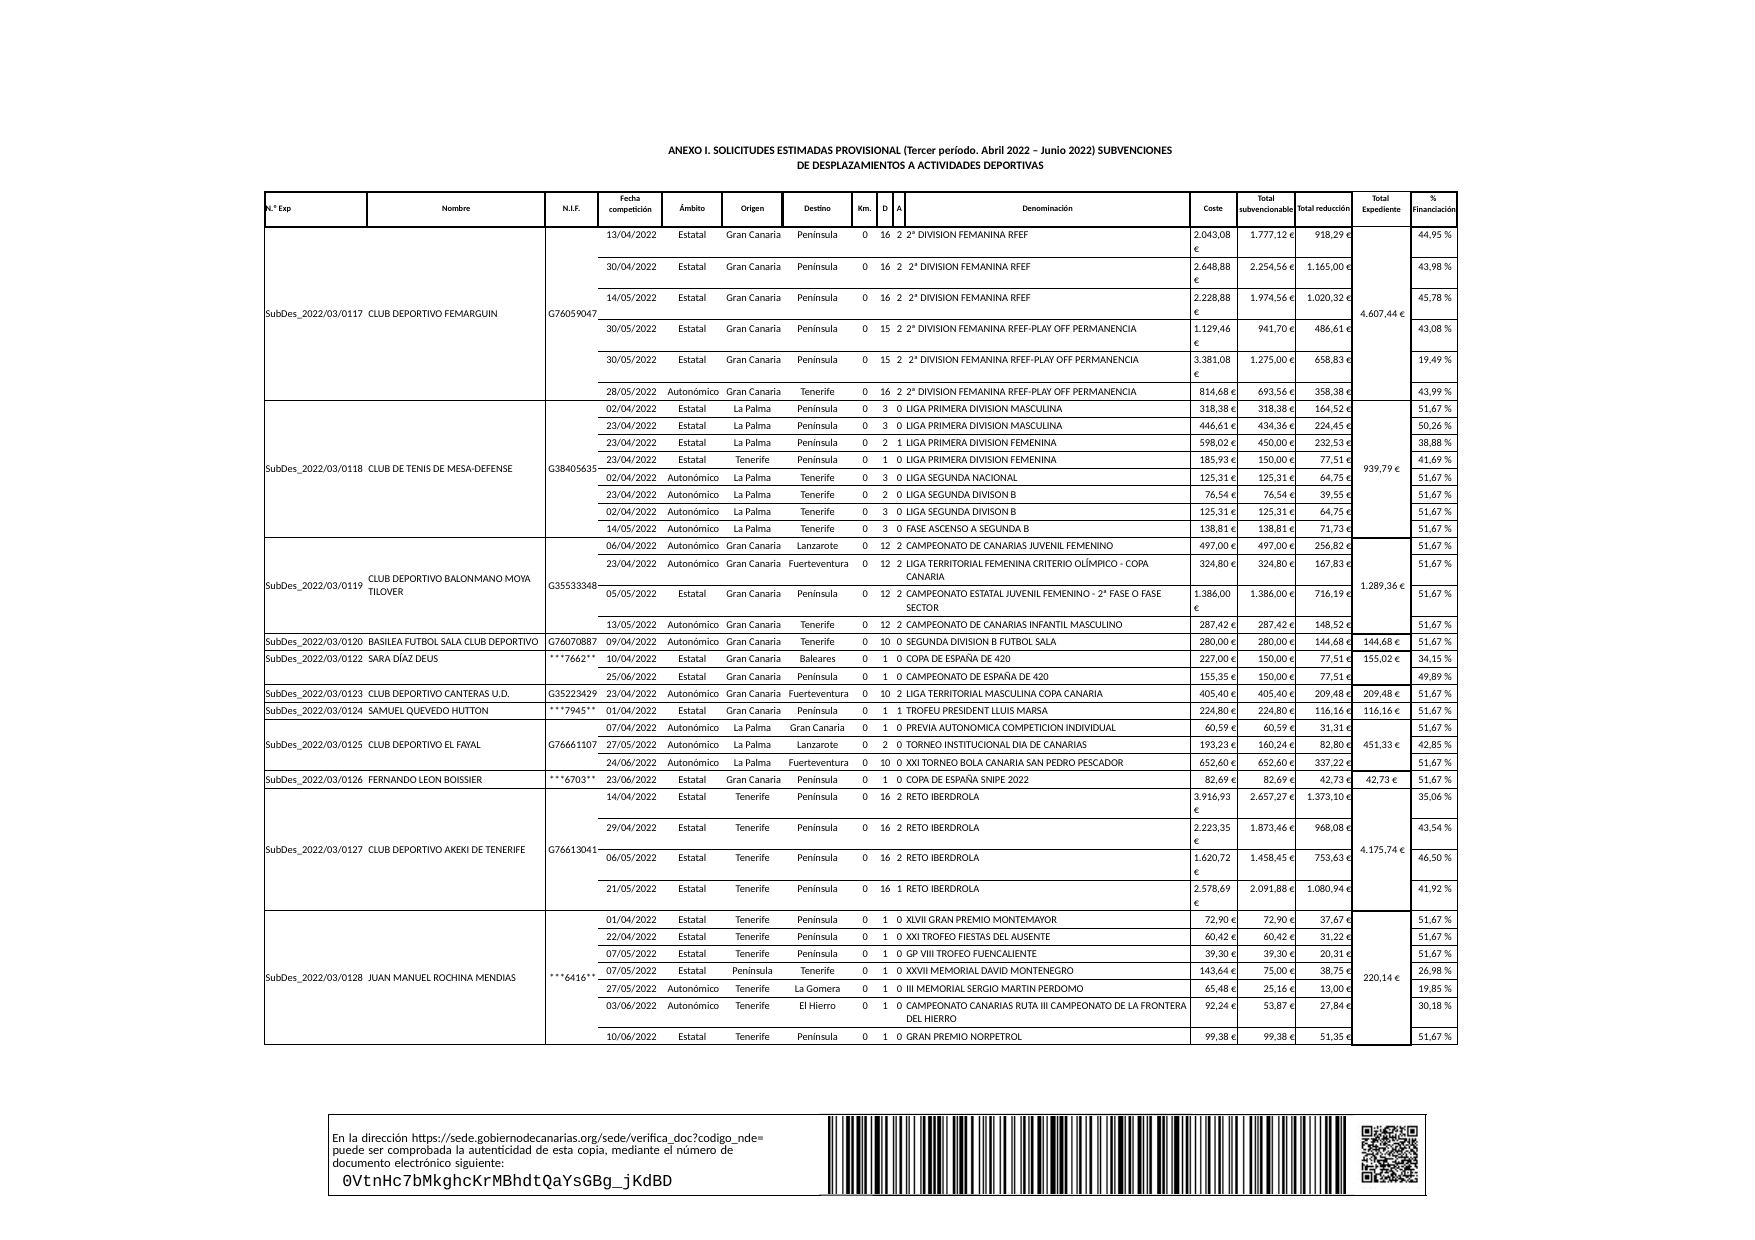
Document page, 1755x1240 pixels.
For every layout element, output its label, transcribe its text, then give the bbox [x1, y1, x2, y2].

table_cell 39,30 € [1191, 946, 1237, 962]
table_cell Tenerife [783, 383, 852, 399]
table_cell SubDes_2022/03/0127 [265, 789, 367, 910]
table_cell 51,67 % [1412, 685, 1457, 702]
table_cell 1 [877, 703, 893, 719]
table_cell 4.175,74 € [1353, 789, 1410, 910]
table_cell La Palma [722, 720, 782, 736]
table_cell 2ª DIVISION FEMANINA RFEF [905, 258, 1190, 288]
table_cell 0 [893, 651, 905, 667]
table_cell Autonómico [662, 998, 722, 1027]
table_cell LIGA SEGUNDA DIVISON B [905, 486, 1190, 503]
table_cell 939,79 € [1353, 401, 1410, 537]
table_cell ***7945** [546, 703, 598, 719]
table_cell 0 [893, 946, 905, 962]
table_cell 12 [877, 555, 893, 585]
table_cell 0 [852, 586, 877, 616]
table_cell Península [783, 703, 852, 719]
table_cell 658,83 € [1296, 352, 1351, 382]
table_cell Tenerife [722, 452, 782, 468]
table_cell 39,55 € [1296, 486, 1351, 503]
table_cell 09/04/2022 [598, 634, 662, 650]
table_cell La Palma [722, 435, 782, 451]
table_cell 16 [877, 258, 893, 288]
table_cell 3 [877, 521, 893, 537]
table_cell Península [783, 771, 852, 787]
table_cell 0 [893, 504, 905, 520]
table_cell 0 [852, 418, 877, 434]
table_cell XXVII MEMORIAL DAVID MONTENEGRO [905, 963, 1190, 979]
table_cell Autonómico [662, 634, 722, 650]
table_cell CLUB DEPORTIVO EL FAYAL [367, 720, 545, 770]
table_cell Península [783, 929, 852, 945]
table_cell 60,59 € [1191, 720, 1237, 736]
table_cell 2 [877, 435, 893, 451]
table_cell Tenerife [722, 881, 782, 910]
table_cell 693,56 € [1238, 383, 1295, 399]
table_cell 3 [877, 401, 893, 417]
table_cell 82,69 € [1238, 771, 1295, 787]
table_cell 60,42 € [1191, 929, 1237, 945]
table_cell Estatal [662, 586, 722, 616]
table_cell 0 [852, 963, 877, 979]
table_cell 0 [852, 258, 877, 288]
table_cell 19,49 % [1412, 352, 1457, 382]
table_cell 60,42 € [1238, 929, 1295, 945]
table_cell 3 [877, 469, 893, 485]
table_cell 1.129,46 € [1191, 320, 1237, 351]
table_cell Tenerife [783, 486, 852, 503]
table_cell 51,67 % [1412, 469, 1457, 485]
table_cell 51,67 % [1412, 720, 1457, 736]
table_cell RETO IBERDROLA [905, 850, 1190, 880]
table_cell 03/06/2022 [598, 998, 662, 1027]
table_cell 256,82 € [1296, 538, 1351, 554]
table_cell 41,92 % [1412, 881, 1457, 910]
table_cell 02/04/2022 [598, 504, 662, 520]
table_cell 0 [852, 946, 877, 962]
table_cell 2ª DIVISION FEMANINA RFEF [905, 289, 1190, 319]
table_cell 0 [852, 771, 877, 787]
table_cell SubDes_2022/03/0122 [265, 651, 367, 684]
table_cell FASE ASCENSO A SEGUNDA B [905, 521, 1190, 537]
table_cell 2ª DIVISION FEMANINA RFEF-PLAY OFF PERMANENCIA [905, 320, 1190, 351]
table_cell ***6703** [546, 771, 598, 787]
table_cell Estatal [662, 452, 722, 468]
table_cell 51,67 % [1412, 555, 1457, 585]
table_cell 3.381,08 € [1191, 352, 1237, 382]
table_cell 51,67 % [1412, 586, 1457, 616]
table_cell Gran Canaria [722, 685, 782, 702]
table_cell 450,00 € [1238, 435, 1295, 451]
table_cell JUAN MANUEL ROCHINA MENDIAS [367, 911, 545, 1044]
table_cell Autonómico [662, 617, 722, 633]
table_cell 2 [893, 685, 905, 702]
table_cell 0 [852, 504, 877, 520]
table_cell 1 [877, 946, 893, 962]
table_cell 1 [877, 911, 893, 928]
table_cell 0 [893, 401, 905, 417]
table_cell 3.916,93 € [1191, 789, 1237, 818]
table_cell 1.386,00 € [1191, 586, 1237, 616]
table_cell Autonómico [662, 486, 722, 503]
table_cell 01/04/2022 [598, 911, 662, 928]
table_cell 42,73 € [1353, 772, 1410, 787]
table_cell LIGA SEGUNDA DIVISON B [905, 504, 1190, 520]
table_cell 2.648,88 € [1191, 258, 1237, 288]
table_cell 0 [893, 720, 905, 736]
table_cell 2 [893, 789, 905, 818]
table_cell 224,80 € [1191, 703, 1237, 719]
table_cell 287,42 € [1238, 617, 1295, 633]
table_cell 0 [852, 737, 877, 753]
table_cell BASILEA FUTBOL SALA CLUB DEPORTIVO [367, 634, 545, 650]
table_cell 280,00 € [1191, 634, 1237, 650]
table_cell La Palma [722, 504, 782, 520]
table_cell Tenerife [783, 634, 852, 650]
table_cell 224,80 € [1238, 703, 1295, 719]
table_cell Tenerife [722, 998, 782, 1027]
table_cell 324,80 € [1238, 555, 1295, 585]
table_cell Península [783, 228, 852, 257]
table_cell SubDes_2022/03/0118 [265, 401, 367, 537]
table_cell 2.043,08 € [1191, 228, 1237, 257]
table_cell 51,67 % [1412, 401, 1457, 417]
table_cell 51,67 % [1412, 911, 1457, 928]
table_cell 0 [893, 521, 905, 537]
table_header Fecha competición [599, 193, 661, 226]
table_cell 14/04/2022 [598, 789, 662, 818]
table_cell 148,52 € [1296, 617, 1351, 633]
table_cell 1 [877, 720, 893, 736]
table_cell Península [722, 963, 782, 979]
table_cell 20,31 € [1296, 946, 1351, 962]
table_cell Autonómico [662, 555, 722, 585]
table_cell CAMPEONATO CANARIAS RUTA III CAMPEONATO DE LA FRONTERA DEL HIERRO [905, 998, 1190, 1027]
table_cell La Palma [722, 418, 782, 434]
table_cell 26,98 % [1412, 963, 1457, 979]
table_cell ***7662** [546, 651, 598, 684]
table_cell 2 [893, 383, 905, 399]
table_cell 65,48 € [1191, 980, 1237, 996]
table_cell FERNANDO LEON BOISSIER [367, 771, 545, 787]
table_cell SubDes_2022/03/0119 [265, 538, 367, 633]
table_cell Gran Canaria [722, 320, 782, 351]
table_cell G76613041 [546, 789, 598, 910]
table_cell 753,63 € [1296, 850, 1351, 880]
table_cell 37,67 € [1296, 911, 1351, 928]
table_cell 3 [877, 418, 893, 434]
table_cell Estatal [662, 929, 722, 945]
table_header D [878, 193, 892, 226]
table_cell La Palma [722, 737, 782, 753]
table_cell 0 [852, 617, 877, 633]
table_cell G76059047 [546, 228, 598, 399]
table_cell 0 [893, 1028, 905, 1044]
table_cell 125,31 € [1238, 469, 1295, 485]
table_cell 486,61 € [1296, 320, 1351, 351]
table_cell 598,02 € [1191, 435, 1237, 451]
table_cell 27/05/2022 [598, 737, 662, 753]
table_cell Autonómico [662, 737, 722, 753]
table_cell Tenerife [722, 946, 782, 962]
table_cell 15 [877, 352, 893, 382]
table_cell Autonómico [662, 538, 722, 554]
table_cell 0 [852, 651, 877, 667]
table_cell Autonómico [662, 383, 722, 399]
table_cell Autonómico [662, 685, 722, 702]
table_cell Gran Canaria [722, 228, 782, 257]
table_cell 51,67 % [1412, 538, 1457, 554]
table_cell 0 [852, 486, 877, 503]
table_cell 30,18 % [1412, 998, 1457, 1027]
table_cell G35533348 [546, 538, 598, 633]
table_cell 38,88 % [1412, 435, 1457, 451]
table_cell Estatal [662, 881, 722, 910]
table_cell XXI TORNEO BOLA CANARIA SAN PEDRO PESCADOR [905, 754, 1190, 770]
table_cell 0 [852, 555, 877, 585]
table_cell Estatal [662, 703, 722, 719]
table_cell 28/05/2022 [598, 383, 662, 399]
table_cell Autonómico [662, 469, 722, 485]
table_cell Estatal [662, 320, 722, 351]
table_cell 405,40 € [1238, 685, 1295, 702]
table_cell 0 [852, 435, 877, 451]
table_cell Estatal [662, 401, 722, 417]
table_cell 34,15 % [1412, 651, 1457, 667]
table_cell 43,98 % [1412, 258, 1457, 288]
table_cell 144,68 € [1353, 635, 1410, 650]
table_cell 41,69 % [1412, 452, 1457, 468]
table_cell La Palma [722, 401, 782, 417]
table_cell CLUB DEPORTIVO CANTERAS U.D. [367, 685, 545, 702]
table_cell 64,75 € [1296, 504, 1351, 520]
table_cell SEGUNDA DIVISION B FUTBOL SALA [905, 634, 1190, 650]
table_cell 446,61 € [1191, 418, 1237, 434]
table_cell 2 [893, 555, 905, 585]
table_cell 0 [893, 998, 905, 1027]
table_cell Península [783, 789, 852, 818]
table_cell Autonómico [662, 754, 722, 770]
table_cell 25/06/2022 [598, 668, 662, 684]
table_cell Estatal [662, 946, 722, 962]
table_cell 60,59 € [1238, 720, 1295, 736]
table_cell Gran Canaria [722, 352, 782, 382]
table_cell 2 [893, 289, 905, 319]
table_cell Península [783, 819, 852, 849]
table_cell 1 [877, 1028, 893, 1044]
table_cell 10/04/2022 [598, 651, 662, 667]
table_cell 05/05/2022 [598, 586, 662, 616]
table_cell 15 [877, 320, 893, 351]
table_cell 92,24 € [1191, 998, 1237, 1027]
table_cell La Gomera [783, 980, 852, 996]
table_cell 22/04/2022 [598, 929, 662, 945]
table_cell 51,67 % [1412, 486, 1457, 503]
table_cell 209,48 € [1296, 685, 1351, 702]
table_cell 14/05/2022 [598, 289, 662, 319]
table_cell CLUB DEPORTIVO AKEKI DE TENERIFE [367, 789, 545, 910]
table_cell La Palma [722, 521, 782, 537]
table_cell Lanzarote [783, 737, 852, 753]
table_cell CLUB DEPORTIVO FEMARGUIN [367, 228, 545, 399]
table_header Total Expediente [1353, 192, 1410, 226]
table_cell 02/04/2022 [598, 401, 662, 417]
table_cell Península [783, 401, 852, 417]
table_cell 99,38 € [1238, 1028, 1295, 1044]
table_cell LIGA PRIMERA DIVISION FEMENINA [905, 435, 1190, 451]
table_cell 21/05/2022 [598, 881, 662, 910]
table_cell 652,60 € [1191, 754, 1237, 770]
table_cell 27/05/2022 [598, 980, 662, 996]
table_header Destino [784, 193, 851, 226]
table_cell 941,70 € [1238, 320, 1295, 351]
table_cell 30/05/2022 [598, 352, 662, 382]
table_cell 99,38 € [1191, 1028, 1237, 1044]
table_cell Estatal [662, 1028, 722, 1044]
table_cell Gran Canaria [722, 555, 782, 585]
table_cell 0 [893, 963, 905, 979]
table_cell 76,54 € [1191, 486, 1237, 503]
table_cell 51,67 % [1412, 703, 1457, 719]
table_cell GRAN PREMIO NORPETROL [905, 1028, 1190, 1044]
table_cell Gran Canaria [722, 586, 782, 616]
table_cell 49,89 % [1412, 668, 1457, 684]
table_cell 1.974,56 € [1238, 289, 1295, 319]
table_cell El Hierro [783, 998, 852, 1027]
table_header Km. [853, 193, 876, 226]
table_cell Gran Canaria [722, 668, 782, 684]
table_cell Península [783, 320, 852, 351]
table_cell 0 [852, 320, 877, 351]
table_cell 42,85 % [1412, 737, 1457, 753]
table_cell 1 [877, 771, 893, 787]
table_cell G38405635 [546, 401, 598, 537]
table_cell Tenerife [722, 929, 782, 945]
table_cell 51,67 % [1412, 771, 1457, 787]
table_cell Península [783, 352, 852, 382]
table_cell 0 [852, 383, 877, 399]
table_cell CAMPEONATO DE CANARIAS JUVENIL FEMENINO [905, 538, 1190, 554]
table_cell 1 [877, 651, 893, 667]
table_cell 150,00 € [1238, 651, 1295, 667]
table_cell 2.657,27 € [1238, 789, 1295, 818]
table_cell 405,40 € [1191, 685, 1237, 702]
table_cell 10 [877, 754, 893, 770]
table_cell Gran Canaria [722, 651, 782, 667]
table_cell Península [783, 850, 852, 880]
table_cell 1.458,45 € [1238, 850, 1295, 880]
table_cell Tenerife [722, 980, 782, 996]
table_cell Estatal [662, 789, 722, 818]
table_cell 31,31 € [1296, 720, 1351, 736]
table_cell 35,06 % [1412, 789, 1457, 818]
table_cell 23/04/2022 [598, 486, 662, 503]
table_cell 1.020,32 € [1296, 289, 1351, 319]
table_cell 51,67 % [1412, 946, 1457, 962]
table_cell 451,33 € [1353, 720, 1410, 770]
table_cell 358,38 € [1296, 383, 1351, 399]
table_cell 2ª DIVISION FEMANINA RFEF-PLAY OFF PERMANENCIA [905, 352, 1190, 382]
table_header Total reducción [1296, 193, 1351, 226]
table_cell 51,67 % [1412, 504, 1457, 520]
table_cell Estatal [662, 228, 722, 257]
table_cell 51,67 % [1412, 929, 1457, 945]
table_cell 51,67 % [1412, 1028, 1457, 1044]
table_cell 2ª DIVISION FEMANINA RFEF [905, 228, 1190, 257]
table_cell XLVII GRAN PREMIO MONTEMAYOR [905, 911, 1190, 928]
table_cell 434,36 € [1238, 418, 1295, 434]
table_cell 2 [893, 228, 905, 257]
table_cell 43,54 % [1412, 819, 1457, 849]
table_cell 2 [893, 586, 905, 616]
table_cell Tenerife [783, 617, 852, 633]
table_header Total subvencionable [1238, 193, 1294, 226]
table_header Ámbito [663, 193, 721, 226]
table_cell 143,64 € [1191, 963, 1237, 979]
table_cell 814,68 € [1191, 383, 1237, 399]
table_cell 185,93 € [1191, 452, 1237, 468]
table_cell 29/04/2022 [598, 819, 662, 849]
table_cell 2.578,69 € [1191, 881, 1237, 910]
table_cell 23/04/2022 [598, 435, 662, 451]
table_cell 155,35 € [1191, 668, 1237, 684]
table_cell SubDes_2022/03/0117 [265, 228, 367, 399]
table_cell 0 [893, 911, 905, 928]
table_header Nombre [368, 193, 544, 226]
table_cell 2.254,56 € [1238, 258, 1295, 288]
table_cell 167,83 € [1296, 555, 1351, 585]
table_cell 2 [893, 617, 905, 633]
table_cell 918,29 € [1296, 228, 1351, 257]
table_cell 02/04/2022 [598, 469, 662, 485]
table_cell 1.620,72 € [1191, 850, 1237, 880]
table_cell GP VIII TROFEO FUENCALIENTE [905, 946, 1190, 962]
table_cell 0 [852, 538, 877, 554]
table_cell Tenerife [722, 1028, 782, 1044]
table_cell Tenerife [722, 789, 782, 818]
table_cell CLUB DE TENIS DE MESA-DEFENSE [367, 401, 545, 537]
table_cell Estatal [662, 418, 722, 434]
table_cell 71,73 € [1296, 521, 1351, 537]
table_cell 16 [877, 789, 893, 818]
table_cell 0 [852, 980, 877, 996]
table_cell SubDes_2022/03/0125 [265, 720, 367, 770]
table_cell 0 [852, 401, 877, 417]
table_cell 46,50 % [1412, 850, 1457, 880]
table_cell Tenerife [722, 850, 782, 880]
table_cell 07/05/2022 [598, 963, 662, 979]
table_cell 164,52 € [1296, 401, 1351, 417]
table_cell 0 [852, 289, 877, 319]
table_cell 116,16 € [1296, 703, 1351, 719]
table_cell 2 [877, 486, 893, 503]
table_cell 75,00 € [1238, 963, 1295, 979]
table_cell 1 [893, 881, 905, 910]
table_header % Financiación [1412, 193, 1456, 226]
table_cell 51,67 % [1412, 634, 1457, 650]
table_cell 1.777,12 € [1238, 228, 1295, 257]
table_cell 38,75 € [1296, 963, 1351, 979]
table_cell 30/05/2022 [598, 320, 662, 351]
table_cell 0 [893, 668, 905, 684]
table_cell La Palma [722, 754, 782, 770]
table_cell 2 [877, 737, 893, 753]
table_cell 64,75 € [1296, 469, 1351, 485]
table_cell 72,90 € [1238, 911, 1295, 928]
table_cell Estatal [662, 819, 722, 849]
table_cell Estatal [662, 771, 722, 787]
table_cell COPA DE ESPAÑA DE 420 [905, 651, 1190, 667]
table_cell 44,95 % [1412, 228, 1457, 257]
table_cell 287,42 € [1191, 617, 1237, 633]
table_cell CAMPEONATO ESTATAL JUVENIL FEMENINO - 2ª FASE O FASE SECTOR [905, 586, 1190, 616]
table_cell 12 [877, 538, 893, 554]
table_cell 01/04/2022 [598, 703, 662, 719]
table_cell 138,81 € [1191, 521, 1237, 537]
table_cell CAMPEONATO DE ESPAÑA DE 420 [905, 668, 1190, 684]
table_cell 16 [877, 228, 893, 257]
table_cell 4.607,44 € [1353, 227, 1410, 399]
table_cell 1.386,00 € [1238, 586, 1295, 616]
table_cell Península [783, 668, 852, 684]
table_cell 51,67 % [1412, 617, 1457, 633]
table_cell COPA DE ESPAÑA SNIPE 2022 [905, 771, 1190, 787]
table_cell 0 [852, 228, 877, 257]
table_cell 0 [852, 789, 877, 818]
table_cell 06/05/2022 [598, 850, 662, 880]
table_cell Península [783, 289, 852, 319]
table_cell 1 [877, 998, 893, 1027]
table_cell 125,31 € [1191, 469, 1237, 485]
table_cell 0 [852, 668, 877, 684]
table_cell 50,26 % [1412, 418, 1457, 434]
table_cell 1.373,10 € [1296, 789, 1351, 818]
table_cell 150,00 € [1238, 452, 1295, 468]
table_cell 3 [877, 504, 893, 520]
table_cell LIGA PRIMERA DIVISION FEMENINA [905, 452, 1190, 468]
table_cell LIGA PRIMERA DIVISION MASCULINA [905, 401, 1190, 417]
table_cell 14/05/2022 [598, 521, 662, 537]
table_cell G76661107 [546, 720, 598, 770]
table_cell 13,00 € [1296, 980, 1351, 996]
table_cell 07/04/2022 [598, 720, 662, 736]
table_cell 30/04/2022 [598, 258, 662, 288]
table_cell Tenerife [783, 963, 852, 979]
table_cell 0 [852, 634, 877, 650]
table_cell 318,38 € [1238, 401, 1295, 417]
table_cell LIGA TERRITORIAL FEMENINA CRITERIO OLÍMPICO - COPA CANARIA [905, 555, 1190, 585]
table_cell PREVIA AUTONOMICA COMPETICION INDIVIDUAL [905, 720, 1190, 736]
table_cell 0 [893, 469, 905, 485]
table_cell 23/04/2022 [598, 555, 662, 585]
table_cell 2 [893, 538, 905, 554]
table_cell 0 [852, 911, 877, 928]
table_cell Estatal [662, 911, 722, 928]
table_cell 2 [893, 819, 905, 849]
table_cell La Palma [722, 469, 782, 485]
table_cell Fuerteventura [783, 754, 852, 770]
table_cell 10/06/2022 [598, 1028, 662, 1044]
table_cell 144,68 € [1296, 634, 1351, 650]
table_cell 1 [877, 980, 893, 996]
table_cell 2ª DIVISION FEMANINA RFEF-PLAY OFF PERMANENCIA [905, 383, 1190, 399]
table_cell 53,87 € [1238, 998, 1295, 1027]
table_cell SAMUEL QUEVEDO HUTTON [367, 703, 545, 719]
table_cell 193,23 € [1191, 737, 1237, 753]
table_cell 220,14 € [1353, 912, 1410, 1044]
table_cell CLUB DEPORTIVO BALONMANO MOYA TILOVER [367, 538, 545, 633]
table_cell 82,80 € [1296, 737, 1351, 753]
table_cell 227,00 € [1191, 651, 1237, 667]
table_cell 0 [852, 352, 877, 382]
table_cell 07/05/2022 [598, 946, 662, 962]
table_cell Península [783, 1028, 852, 1044]
table_cell 77,51 € [1296, 452, 1351, 468]
table_cell Gran Canaria [722, 538, 782, 554]
table_cell Gran Canaria [722, 258, 782, 288]
table_cell 06/04/2022 [598, 538, 662, 554]
table_cell 0 [893, 418, 905, 434]
table_cell 160,24 € [1238, 737, 1295, 753]
table_cell 968,08 € [1296, 819, 1351, 849]
table_cell 27,84 € [1296, 998, 1351, 1027]
table_cell 51,67 % [1412, 521, 1457, 537]
table_cell RETO IBERDROLA [905, 819, 1190, 849]
table_cell SubDes_2022/03/0124 [265, 703, 367, 719]
table_cell 10 [877, 685, 893, 702]
table_cell 16 [877, 289, 893, 319]
table_cell 652,60 € [1238, 754, 1295, 770]
table_cell Estatal [662, 435, 722, 451]
table_cell RETO IBERDROLA [905, 881, 1190, 910]
text ANEXO I. SOLICITUDES ESTIMADAS PROVISIONAL (Tercer período. Abril 2022 – Junio 2022) SUBVENCIONES DE DESPLAZAMIENTOS A ACTIVIDADES DEPORTIVAS [665, 143, 1176, 172]
table_cell Estatal [662, 651, 722, 667]
table_cell 2 [893, 320, 905, 351]
table_cell 0 [852, 754, 877, 770]
table_cell 12 [877, 617, 893, 633]
table_cell 10 [877, 634, 893, 650]
table_cell 324,80 € [1191, 555, 1237, 585]
table_cell 16 [877, 881, 893, 910]
table_cell RETO IBERDROLA [905, 789, 1190, 818]
table_cell 0 [852, 1028, 877, 1044]
table_cell 2 [893, 258, 905, 288]
table_cell 0 [852, 850, 877, 880]
table_cell 0 [893, 929, 905, 945]
table_cell 232,53 € [1296, 435, 1351, 451]
table_cell SubDes_2022/03/0128 [265, 911, 367, 1044]
table_cell Península [783, 258, 852, 288]
table_cell 72,90 € [1191, 911, 1237, 928]
table_cell 138,81 € [1238, 521, 1295, 537]
table_cell 76,54 € [1238, 486, 1295, 503]
table_cell 125,31 € [1191, 504, 1237, 520]
table_cell SubDes_2022/03/0123 [265, 685, 367, 702]
table_cell SubDes_2022/03/0126 [265, 771, 367, 787]
table_cell 280,00 € [1238, 634, 1295, 650]
table_cell Autonómico [662, 504, 722, 520]
table_cell 1 [877, 452, 893, 468]
table_cell Gran Canaria [722, 703, 782, 719]
table_cell 0 [893, 486, 905, 503]
table_cell 43,99 % [1412, 383, 1457, 399]
table_cell Gran Canaria [783, 720, 852, 736]
table_cell 0 [852, 881, 877, 910]
table_cell G76070887 [546, 634, 598, 650]
table_cell Península [783, 881, 852, 910]
table_cell Fuerteventura [783, 685, 852, 702]
table_header Origen [723, 193, 781, 226]
table_cell 0 [852, 819, 877, 849]
table_cell Tenerife [722, 819, 782, 849]
table_cell LIGA TERRITORIAL MASCULINA COPA CANARIA [905, 685, 1190, 702]
table_cell 42,73 € [1296, 771, 1351, 787]
table_cell Autonómico [662, 980, 722, 996]
table_cell 1 [893, 703, 905, 719]
table_cell Península [783, 418, 852, 434]
table_cell 497,00 € [1191, 538, 1237, 554]
table_cell 0 [852, 452, 877, 468]
table_cell ***6416** [546, 911, 598, 1044]
table_cell 0 [852, 703, 877, 719]
table_cell 1.080,94 € [1296, 881, 1351, 910]
table_cell Estatal [662, 850, 722, 880]
table_cell 716,19 € [1296, 586, 1351, 616]
table_cell 318,38 € [1191, 401, 1237, 417]
table_cell Estatal [662, 963, 722, 979]
table_cell Gran Canaria [722, 617, 782, 633]
table_cell Baleares [783, 651, 852, 667]
table_cell 1 [877, 929, 893, 945]
table_cell 1 [877, 963, 893, 979]
table_cell 51,67 % [1412, 754, 1457, 770]
table_cell 23/04/2022 [598, 452, 662, 468]
table_cell Península [783, 911, 852, 928]
table_cell 116,16 € [1353, 703, 1410, 719]
table_cell Lanzarote [783, 538, 852, 554]
table_cell 0 [893, 980, 905, 996]
table_cell 23/06/2022 [598, 771, 662, 787]
table_header N.I.F. [546, 193, 597, 226]
table_cell 23/04/2022 [598, 685, 662, 702]
table_cell 82,69 € [1191, 771, 1237, 787]
table_cell 51,35 € [1296, 1028, 1351, 1044]
table_cell 0 [852, 720, 877, 736]
table_cell Gran Canaria [722, 634, 782, 650]
table_cell 0 [852, 998, 877, 1027]
table_cell CAMPEONATO DE CANARIAS INFANTIL MASCULINO [905, 617, 1190, 633]
table_cell 0 [852, 685, 877, 702]
table_cell 23/04/2022 [598, 418, 662, 434]
table_cell Autonómico [662, 720, 722, 736]
table_cell III MEMORIAL SERGIO MARTIN PERDOMO [905, 980, 1190, 996]
table_cell Estatal [662, 352, 722, 382]
table_cell 39,30 € [1238, 946, 1295, 962]
table_cell 2.091,88 € [1238, 881, 1295, 910]
table_cell 12 [877, 586, 893, 616]
table_cell Tenerife [722, 911, 782, 928]
table_header Denominación [906, 193, 1189, 226]
table_cell 1.275,00 € [1238, 352, 1295, 382]
table_cell 16 [877, 850, 893, 880]
table_cell 337,22 € [1296, 754, 1351, 770]
table_cell Península [783, 435, 852, 451]
table_cell 2.223,35 € [1191, 819, 1237, 849]
table_cell Estatal [662, 668, 722, 684]
table_cell 150,00 € [1238, 668, 1295, 684]
table_cell 16 [877, 383, 893, 399]
table_cell Estatal [662, 258, 722, 288]
table_cell Estatal [662, 289, 722, 319]
table_cell 1.289,36 € [1353, 539, 1410, 633]
table_cell XXI TROFEO FIESTAS DEL AUSENTE [905, 929, 1190, 945]
table_cell Tenerife [783, 504, 852, 520]
table_cell G35223429 [546, 685, 598, 702]
table_cell 1 [893, 435, 905, 451]
table_cell 43,08 % [1412, 320, 1457, 351]
table_cell 2.228,88 € [1191, 289, 1237, 319]
table_cell 0 [893, 754, 905, 770]
table_cell LIGA PRIMERA DIVISION MASCULINA [905, 418, 1190, 434]
table_cell Gran Canaria [722, 383, 782, 399]
table_cell Tenerife [783, 521, 852, 537]
table_header N.º Exp [266, 193, 366, 226]
table_cell 24/06/2022 [598, 754, 662, 770]
table_cell 13/05/2022 [598, 617, 662, 633]
table_cell TROFEU PRESIDENT LLUIS MARSA [905, 703, 1190, 719]
table_cell SubDes_2022/03/0120 [265, 634, 367, 650]
table_cell 0 [852, 469, 877, 485]
table_cell 1 [877, 668, 893, 684]
table_cell 0 [893, 634, 905, 650]
table_cell 1.873,46 € [1238, 819, 1295, 849]
table_cell 0 [893, 737, 905, 753]
table_header A [894, 193, 904, 226]
table_cell 19,85 % [1412, 980, 1457, 996]
table_cell 224,45 € [1296, 418, 1351, 434]
table_cell SARA DÍAZ DEUS [367, 651, 545, 684]
table_cell Fuerteventura [783, 555, 852, 585]
table_cell Península [783, 946, 852, 962]
table_cell 16 [877, 819, 893, 849]
table_cell 0 [893, 771, 905, 787]
table_cell Tenerife [783, 469, 852, 485]
table_header Coste [1191, 193, 1236, 226]
table_cell 155,02 € [1353, 652, 1410, 684]
table_cell Península [783, 586, 852, 616]
table_cell TORNEO INSTITUCIONAL DIA DE CANARIAS [905, 737, 1190, 753]
table_cell Gran Canaria [722, 771, 782, 787]
table_cell 1.165,00 € [1296, 258, 1351, 288]
table_cell 13/04/2022 [598, 228, 662, 257]
table_cell 77,51 € [1296, 651, 1351, 667]
table_cell 0 [852, 521, 877, 537]
table_cell Gran Canaria [722, 289, 782, 319]
table_cell Autonómico [662, 521, 722, 537]
table_cell 209,48 € [1353, 686, 1410, 702]
table_cell 0 [852, 929, 877, 945]
table_cell 77,51 € [1296, 668, 1351, 684]
table_cell La Palma [722, 486, 782, 503]
table_cell 45,78 % [1412, 289, 1457, 319]
table_cell LIGA SEGUNDA NACIONAL [905, 469, 1190, 485]
table_cell Península [783, 452, 852, 468]
table_cell 31,22 € [1296, 929, 1351, 945]
table_cell 0 [893, 452, 905, 468]
table_cell 2 [893, 850, 905, 880]
table_cell 125,31 € [1238, 504, 1295, 520]
table_cell 2 [893, 352, 905, 382]
table_cell 497,00 € [1238, 538, 1295, 554]
table_cell 25,16 € [1238, 980, 1295, 996]
